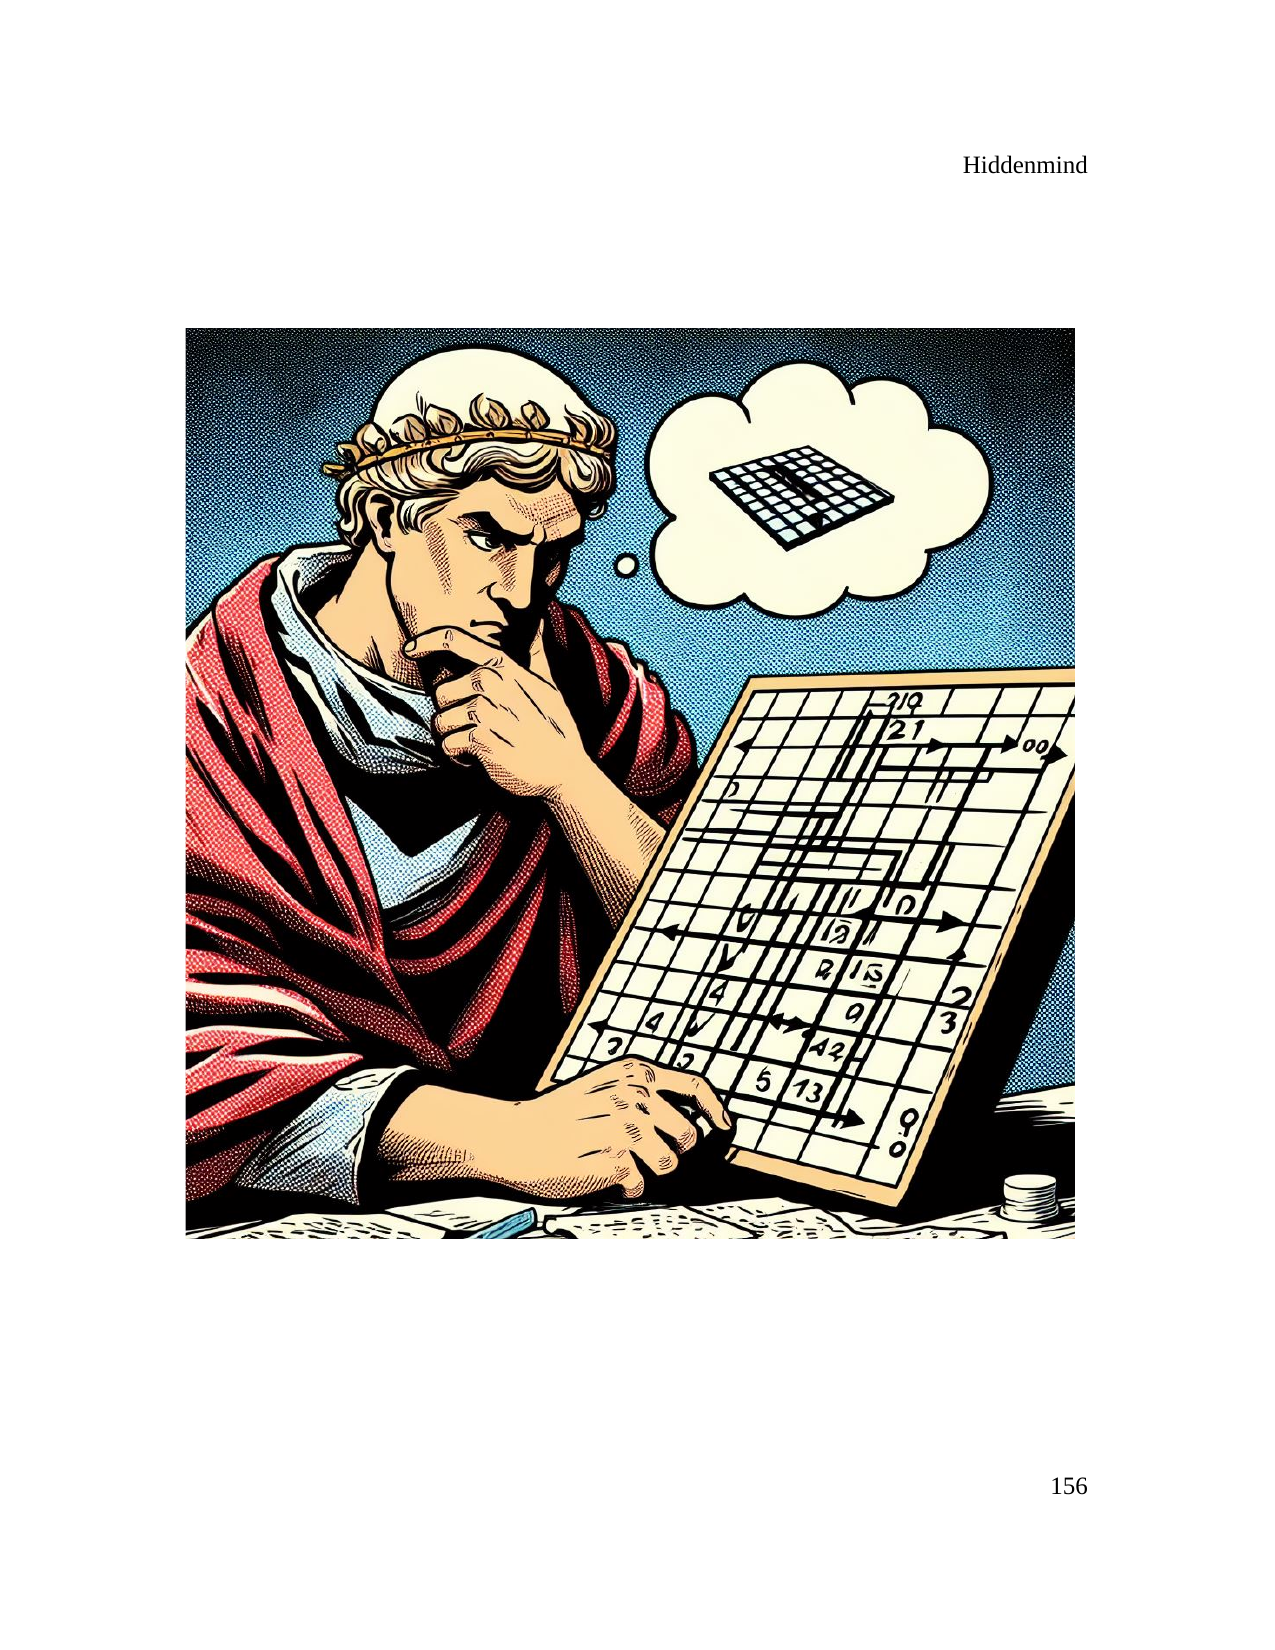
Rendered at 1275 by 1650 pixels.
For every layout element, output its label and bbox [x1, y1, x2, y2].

picture [185, 328, 1075, 1239]
